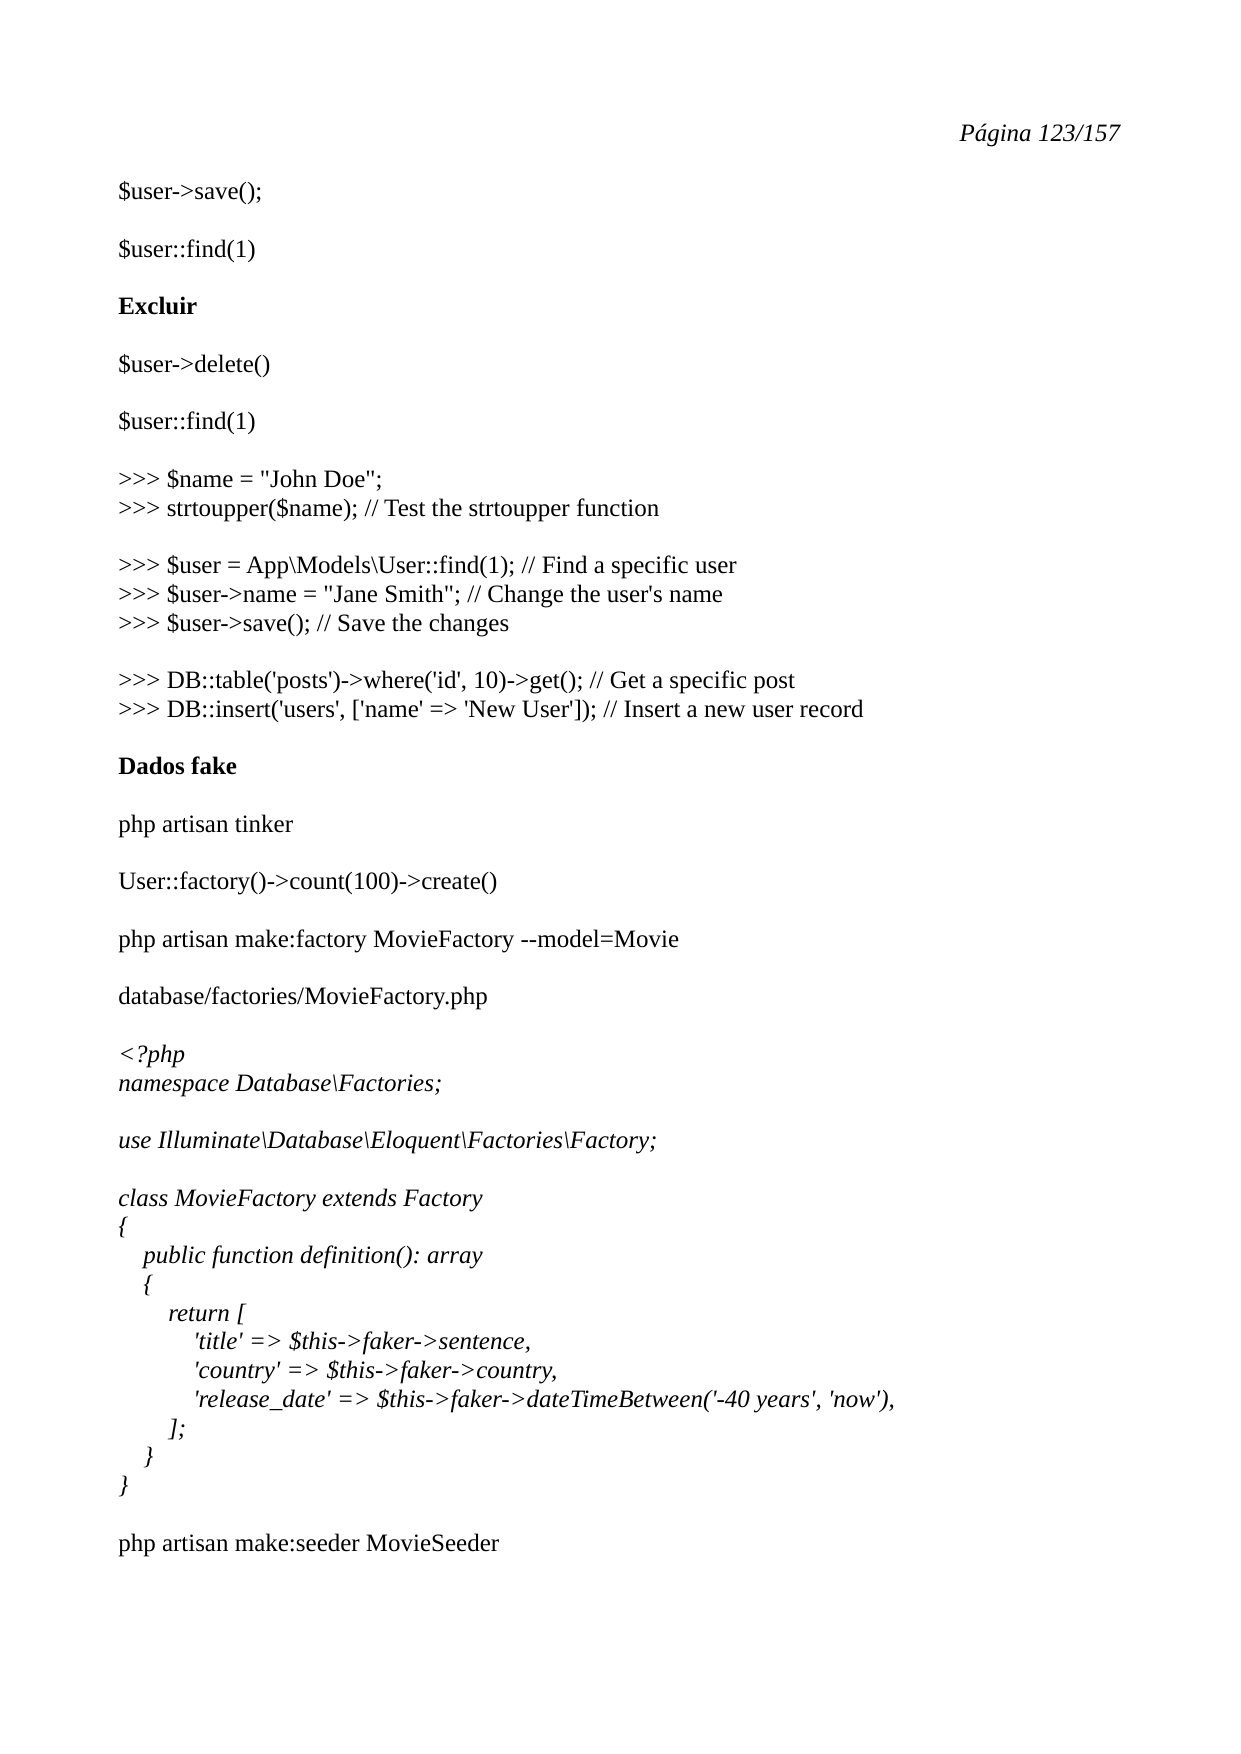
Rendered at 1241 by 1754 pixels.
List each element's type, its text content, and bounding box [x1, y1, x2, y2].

text use Illuminate\Database\Eloquent\Factories\Factory; [118, 1125, 1122, 1154]
text User::factory()->count(100)->create() [118, 866, 1122, 895]
text >>> $user->name = "Jane Smith"; // Change the user's name [118, 579, 1122, 608]
text } [118, 1470, 1122, 1499]
text >>> $user = App\Models\User::find(1); // Find a specific user [118, 550, 1122, 579]
text 'country' => $this->faker->country, [118, 1355, 1122, 1384]
text ]; [118, 1413, 1122, 1441]
text Excluir [118, 291, 1122, 320]
text $user->save(); [118, 176, 1122, 205]
text >>> strtoupper($name); // Test the strtoupper function [118, 493, 1122, 521]
text >>> $name = "John Doe"; [118, 464, 1122, 493]
text php artisan tinker [118, 809, 1122, 838]
text <?php [118, 1039, 1122, 1068]
text Dados fake [118, 751, 1122, 780]
text namespace Database\Factories; [118, 1068, 1122, 1096]
text $user::find(1) [118, 406, 1122, 435]
text } [118, 1441, 1122, 1470]
text php artisan make:factory MovieFactory --model=Movie [118, 924, 1122, 953]
text { [118, 1211, 1122, 1240]
text >>> DB::insert('users', ['name' => 'New User']); // Insert a new user record [118, 694, 1122, 723]
text return [ [118, 1298, 1122, 1326]
text php artisan make:seeder MovieSeeder [118, 1528, 1122, 1556]
text >>> $user->save(); // Save the changes [118, 608, 1122, 636]
text database/factories/MovieFactory.php [118, 981, 1122, 1010]
text >>> DB::table('posts')->where('id', 10)->get(); // Get a specific post [118, 665, 1122, 694]
text class MovieFactory extends Factory [118, 1183, 1122, 1211]
text public function definition(): array [118, 1240, 1122, 1269]
text $user->delete() [118, 349, 1122, 378]
text { [118, 1269, 1122, 1298]
text $user::find(1) [118, 234, 1122, 263]
text 'title' => $this->faker->sentence, [118, 1326, 1122, 1355]
text 'release_date' => $this->faker->dateTimeBetween('-40 years', 'now'), [118, 1384, 1122, 1413]
